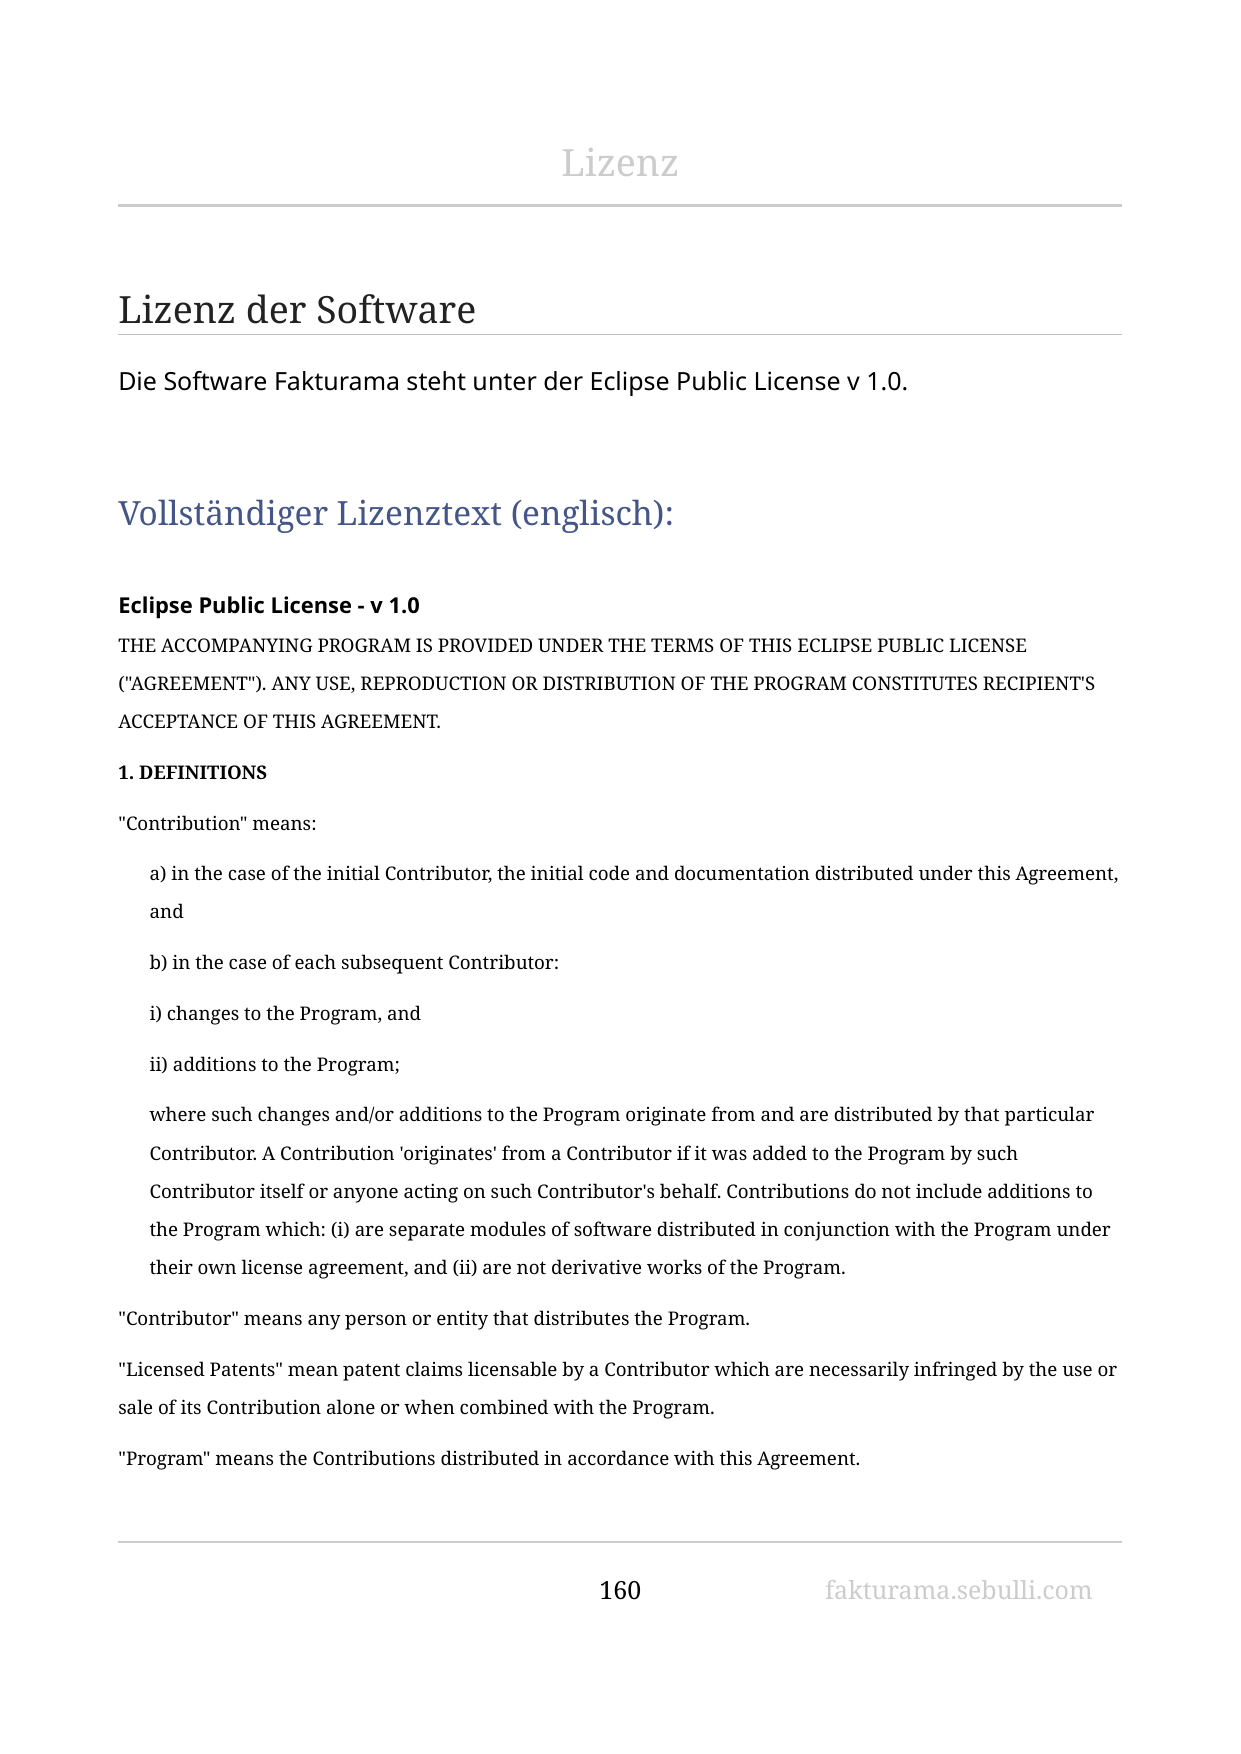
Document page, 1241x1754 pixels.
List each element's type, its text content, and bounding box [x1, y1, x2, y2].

list a) in the case of the initial Contributor, the initial code and documentation distributed under this Agreement, and [149, 861, 1122, 924]
text "Contribution" means: [118, 810, 1122, 835]
subtitle Vollständiger Lizenztext (englisch): [118, 490, 1122, 535]
list where such changes and/or additions to the Program originate from and are distributed by that particular Contributor. A Contribution 'originates' from a Contributor if it was added to the Program by such Contributor itself or anyone acting on such Contributor's behalf. Contributions do not include additions to the Program which: (i) are separate modules of software distributed in conjunction with the Program under their own license agreement, and (ii) are not derivative works of the Program. [149, 1102, 1122, 1280]
text THE ACCOMPANYING PROGRAM IS PROVIDED UNDER THE TERMS OF THIS ECLIPSE PUBLIC LICENSE ("AGREEMENT"). ANY USE, REPRODUCTION OR DISTRIBUTION OF THE PROGRAM CONSTITUTES RECIPIENT'S ACCEPTANCE OF THIS AGREEMENT. [118, 632, 1122, 734]
subtitle Lizenz der Software [118, 283, 1122, 334]
text "Program" means the Contributions distributed in accordance with this Agreement. [118, 1445, 1122, 1471]
subtitle Eclipse Public License - v 1.0 [118, 589, 1122, 619]
text 1. DEFINITIONS [118, 759, 1122, 784]
list i) changes to the Program, and [149, 1000, 1122, 1026]
list ii) additions to the Program; [149, 1051, 1122, 1076]
text Die Software Fakturama steht unter der Eclipse Public License v 1.0. [118, 364, 1122, 398]
text "Licensed Patents" mean patent claims licensable by a Contributor which are necessarily infringed by the use or sale of its Contribution alone or when combined with the Program. [118, 1356, 1122, 1420]
text "Contributor" means any person or entity that distributes the Program. [118, 1305, 1122, 1331]
list b) in the case of each subsequent Contributor: [149, 949, 1122, 975]
